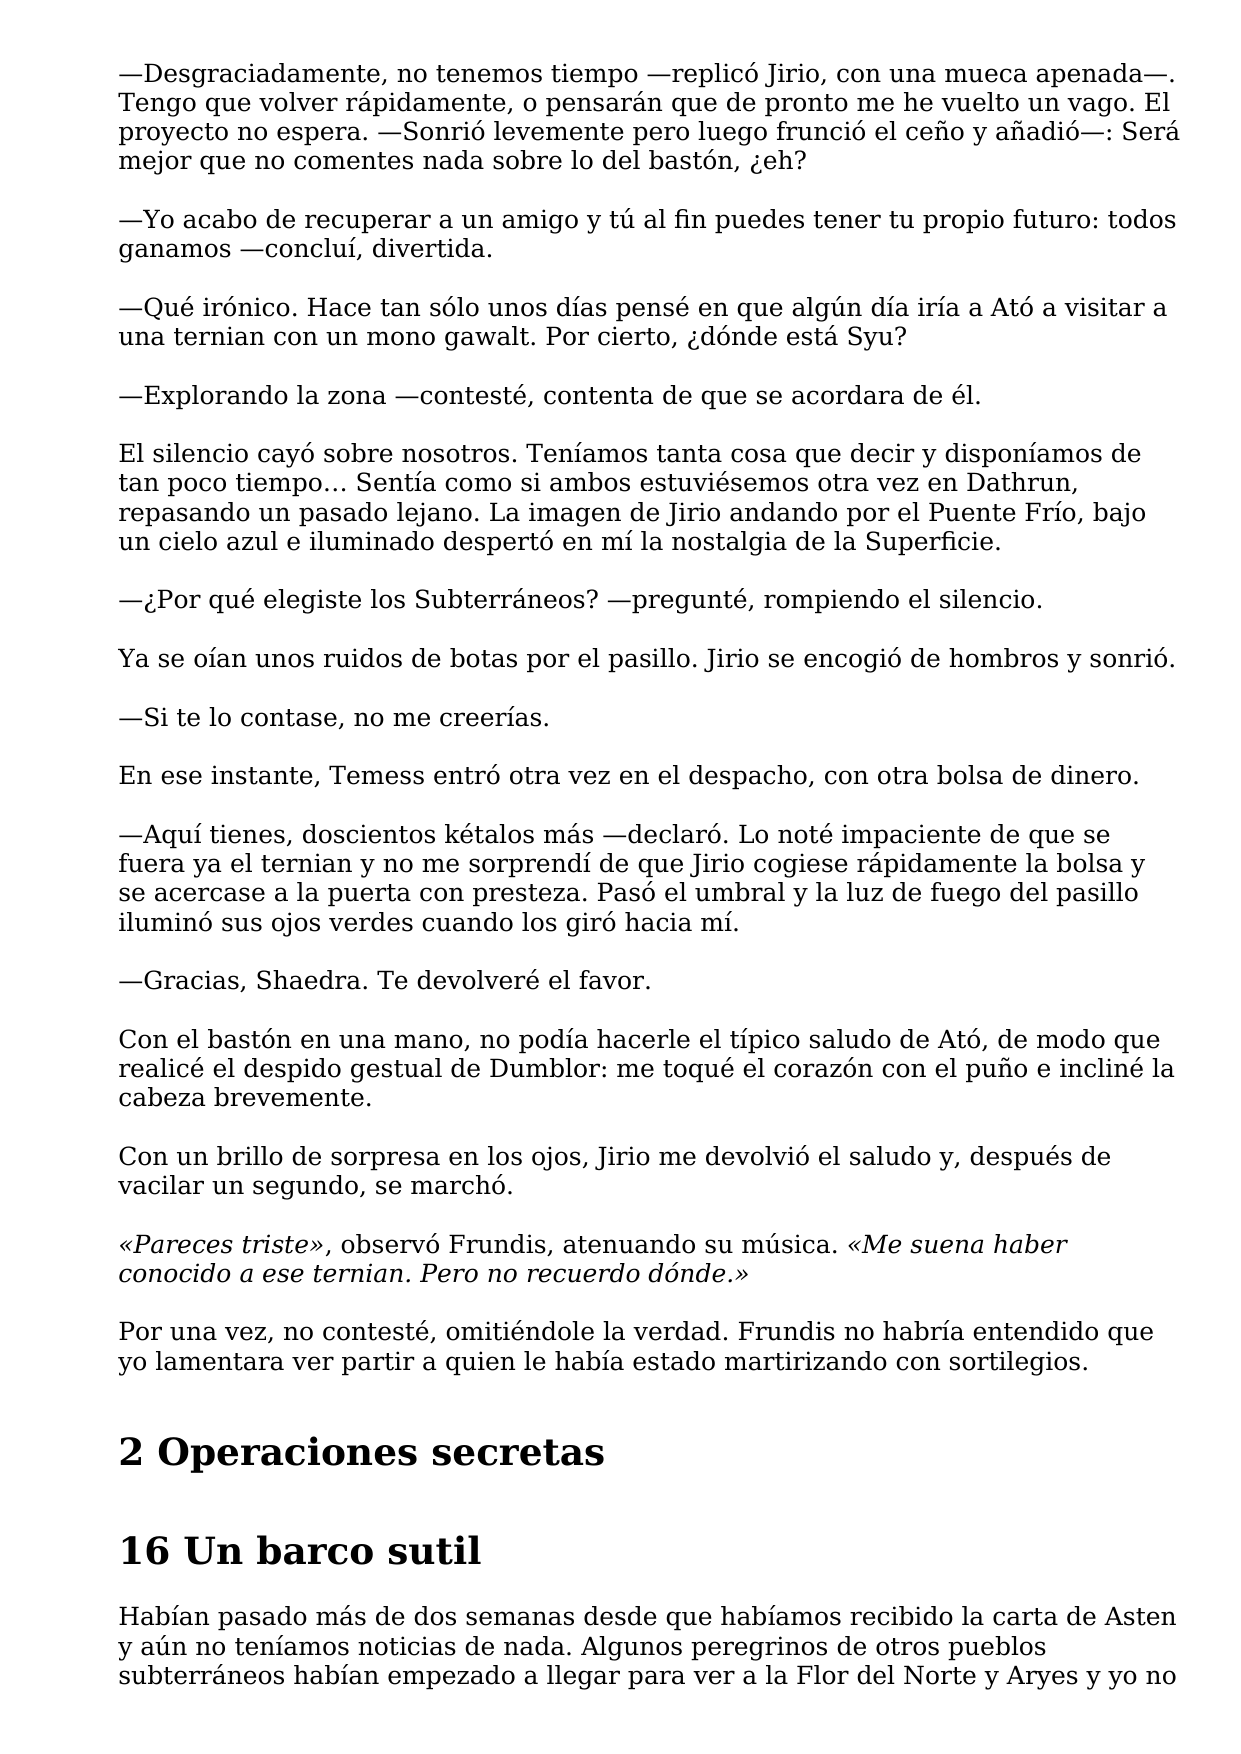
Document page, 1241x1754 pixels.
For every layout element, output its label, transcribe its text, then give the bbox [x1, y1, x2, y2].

text «Pareces triste», observó Frundis, atenuando su música. «Me suena haber conocido a ese ternian. Pero no recuerdo dónde.» [118, 1230, 1181, 1288]
text Por una vez, no contesté, omitiéndole la verdad. Frundis no habría entendido que yo lamentara ver partir a quien le había estado martirizando con sortilegios. [118, 1318, 1181, 1376]
text —Qué irónico. Hace tan sólo unos días pensé en que algún día iría a Ató a visitar a una ternian con un mono gawalt. Por cierto, ¿dónde está Syu? [118, 293, 1181, 351]
text El silencio cayó sobre nosotros. Teníamos tanta cosa que decir y disponíamos de tan poco tiempo… Sentía como si ambos estuviésemos otra vez en Dathrun, repasando un pasado lejano. La imagen de Jirio andando por el Puente Frío, bajo un cielo azul e iluminado despertó en mí la nostalgia de la Superficie. [118, 439, 1181, 556]
text Con el bastón en una mano, no podía hacerle el típico saludo de Ató, de modo que realicé el despido gestual de Dumblor: me toqué el corazón con el puño e incliné la cabeza brevemente. [118, 1025, 1181, 1112]
subtitle 2 Operaciones secretas [118, 1430, 1181, 1474]
subtitle 16 Un barco sutil [118, 1529, 1181, 1573]
text Con un brillo de sorpresa en los ojos, Jirio me devolvió el saludo y, después de vacilar un segundo, se marchó. [118, 1142, 1181, 1200]
text —¿Por qué elegiste los Subterráneos? —pregunté, rompiendo el silencio. [118, 586, 1181, 615]
text Habían pasado más de dos semanas desde que habíamos recibido la carta de Asten y aún no teníamos noticias de nada. Algunos peregrinos de otros pueblos subterráneos habían empezado a llegar para ver a la Flor del Norte y Aryes y yo no [118, 1602, 1181, 1690]
text —Gracias, Shaedra. Te devolveré el favor. [118, 966, 1181, 996]
text En ese instante, Temess entró otra vez en el despacho, con otra bolsa de dinero. [118, 762, 1181, 791]
text —Desgraciadamente, no tenemos tiempo —replicó Jirio, con una mueca apenada—. Tengo que volver rápidamente, o pensarán que de pronto me he vuelto un vago. El proyecto no espera. —Sonrió levemente pero luego frunció el ceño y añadió—: Será mejor que no comentes nada sobre lo del bastón, ¿eh? [118, 59, 1181, 176]
text —Yo acabo de recuperar a un amigo y tú al fin puedes tener tu propio futuro: todos ganamos —concluí, divertida. [118, 205, 1181, 263]
text —Explorando la zona —contesté, contenta de que se acordara de él. [118, 381, 1181, 410]
text —Si te lo contase, no me creerías. [118, 703, 1181, 732]
text —Aquí tienes, doscientos kétalos más —declaró. Lo noté impaciente de que se fuera ya el ternian y no me sorprendí de que Jirio cogiese rápidamente la bolsa y se acercase a la puerta con presteza. Pasó el umbral y la luz de fuego del pasillo iluminó sus ojos verdes cuando los giró hacia mí. [118, 820, 1181, 937]
text Ya se oían unos ruidos de botas por el pasillo. Jirio se encogió de hombros y sonrió. [118, 644, 1181, 673]
